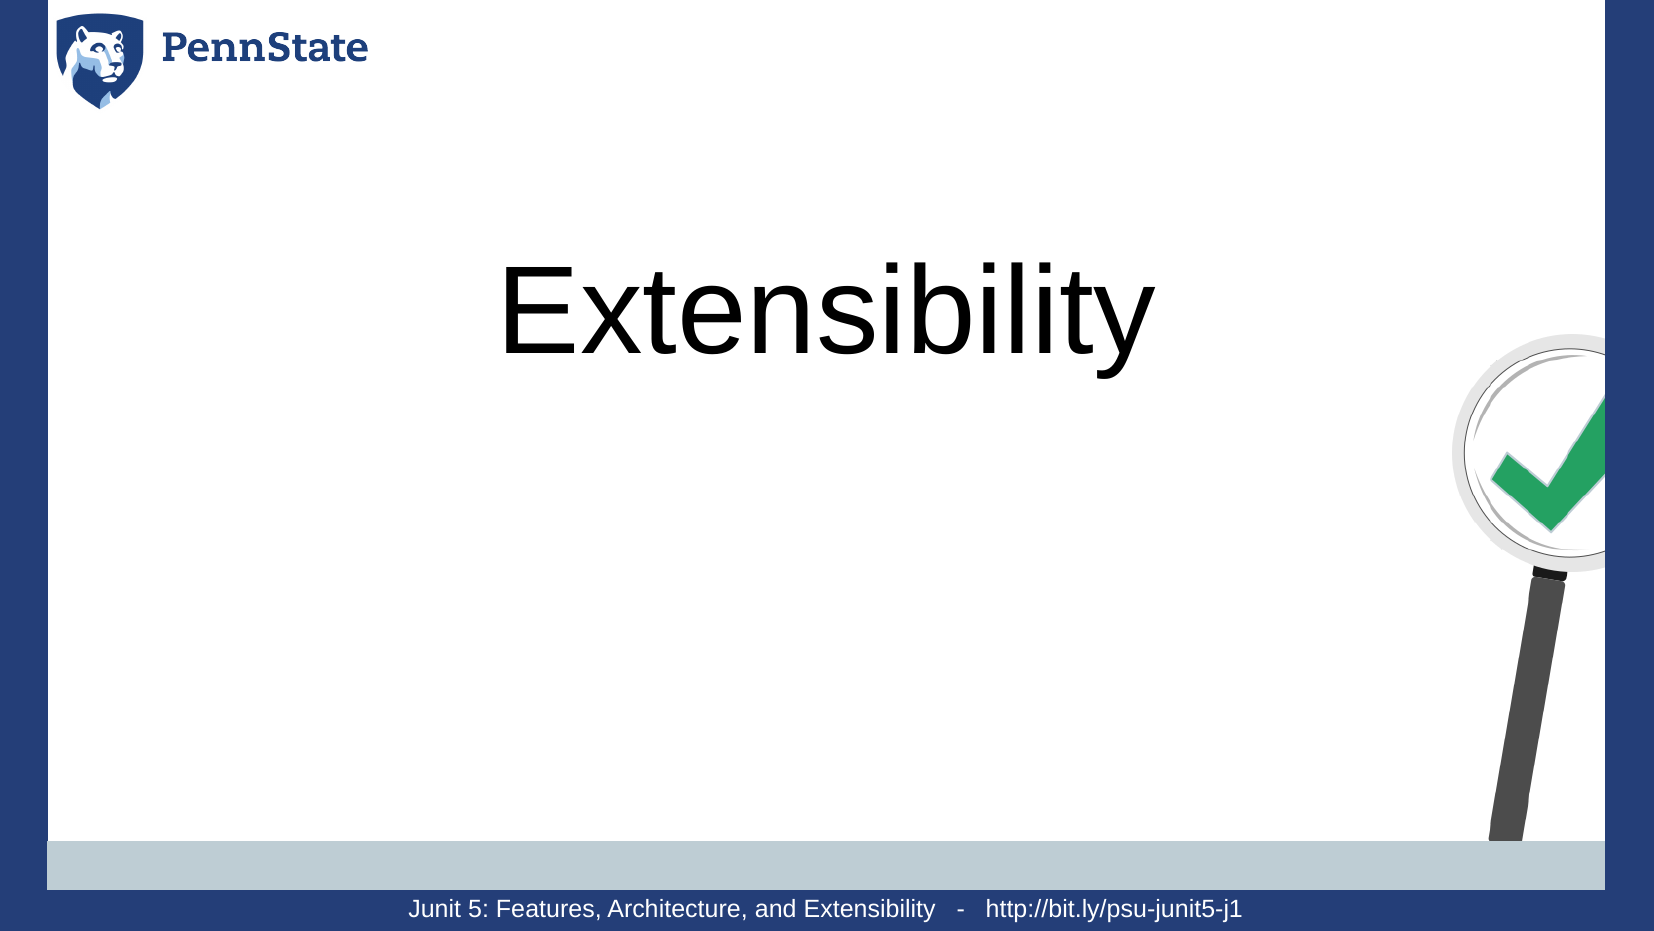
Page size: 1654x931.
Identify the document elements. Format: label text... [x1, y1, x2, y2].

picture [48, 0, 411, 152]
list Extensibility [261, 240, 1393, 436]
picture [1452, 334, 1605, 841]
